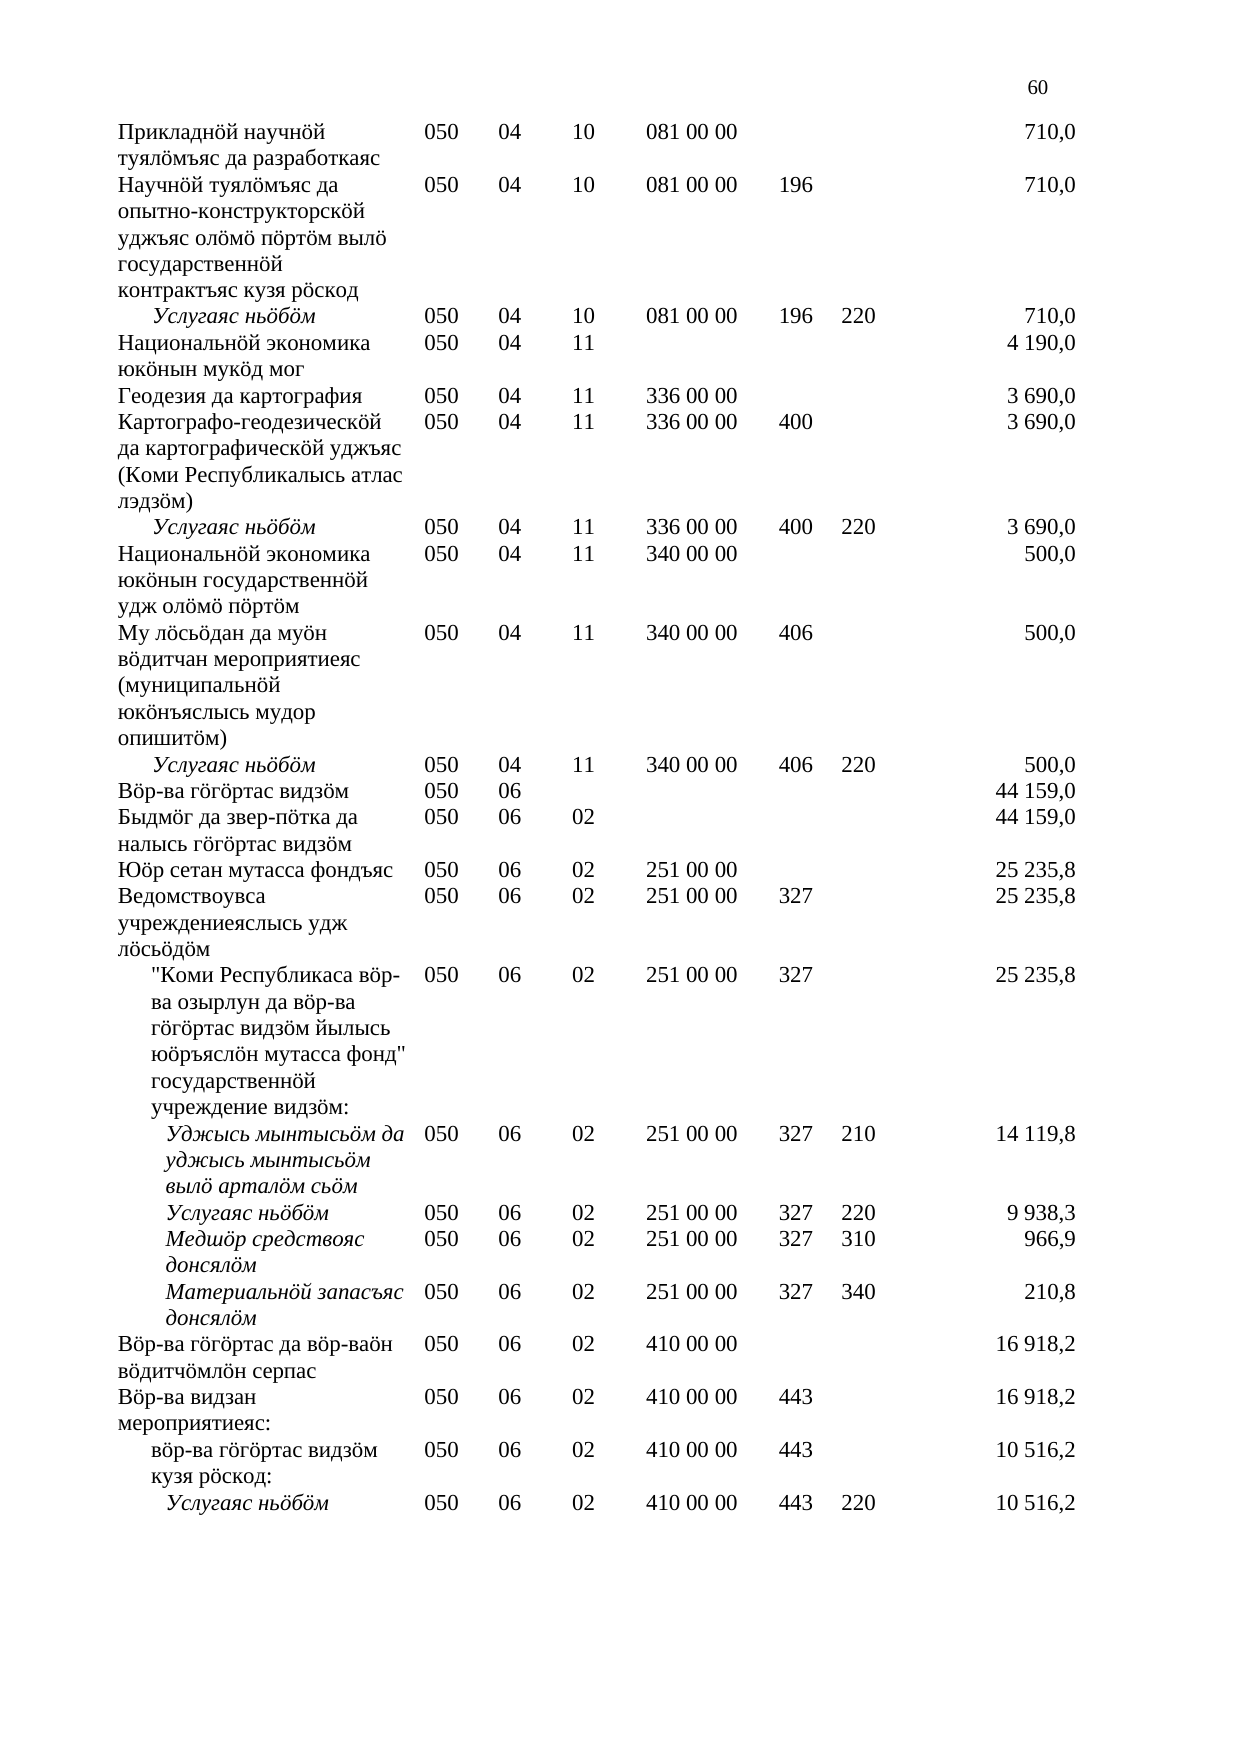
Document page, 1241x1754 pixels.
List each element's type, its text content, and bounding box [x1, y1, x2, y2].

table_cell 050 [415, 751, 489, 777]
table_cell 02 [563, 1383, 637, 1436]
table_cell [637, 329, 770, 382]
table_cell 25 235,8 [906, 856, 1084, 882]
table_cell 11 [563, 540, 637, 619]
table_cell [832, 382, 906, 408]
table_cell [770, 118, 832, 171]
table_cell 02 [563, 1436, 637, 1488]
table_cell 02 [563, 1278, 637, 1330]
table_cell Вöр-ва видзан мероприятиеяс: [109, 1383, 415, 1436]
table_cell [770, 329, 832, 382]
table_cell Картографо-геодезическöй да картографическöй уджъяс (Коми Республикалысь атлас лэдзöм) [109, 408, 415, 513]
table_cell [770, 803, 832, 856]
table_cell Услугаяс ньöбöм [109, 303, 415, 329]
table_cell 336 00 00 [637, 514, 770, 540]
table_cell 11 [563, 382, 637, 408]
table_cell 4 190,0 [906, 329, 1084, 382]
table_cell 050 [415, 1489, 489, 1515]
table_cell 02 [563, 1225, 637, 1278]
table_cell 04 [489, 540, 563, 619]
table_cell 340 00 00 [637, 751, 770, 777]
table_cell Прикладнöй научнöй туялöмъяс да разработкаяс [109, 118, 415, 171]
table_cell 050 [415, 118, 489, 171]
table_cell 220 [832, 1199, 906, 1225]
table_cell 10 516,2 [906, 1436, 1084, 1488]
table_cell 210,8 [906, 1278, 1084, 1330]
table_cell [832, 408, 906, 513]
table_cell 3 690,0 [906, 408, 1084, 513]
table_cell 02 [563, 856, 637, 882]
table_cell 050 [415, 382, 489, 408]
table_cell [770, 540, 832, 619]
table_cell [832, 171, 906, 303]
table_cell 050 [415, 619, 489, 751]
table_cell 02 [563, 1199, 637, 1225]
table_cell 06 [489, 883, 563, 961]
table_cell 336 00 00 [637, 382, 770, 408]
table_cell [770, 382, 832, 408]
table_cell 02 [563, 883, 637, 961]
table_cell 500,0 [906, 540, 1084, 619]
table_cell 406 [770, 751, 832, 777]
table_cell 443 [770, 1436, 832, 1488]
table_cell 04 [489, 303, 563, 329]
table_cell 04 [489, 382, 563, 408]
table_cell [832, 329, 906, 382]
table_cell 081 00 00 [637, 171, 770, 303]
table_cell 050 [415, 171, 489, 303]
table_cell 327 [770, 1225, 832, 1278]
table_cell 336 00 00 [637, 408, 770, 513]
table_cell 251 00 00 [637, 883, 770, 961]
table_cell [832, 883, 906, 961]
table_cell 04 [489, 171, 563, 303]
table_cell 050 [415, 408, 489, 513]
table_cell 251 00 00 [637, 856, 770, 882]
table_cell 327 [770, 1199, 832, 1225]
table_cell [832, 1383, 906, 1436]
table_cell 050 [415, 329, 489, 382]
table_cell 710,0 [906, 303, 1084, 329]
table_cell Услугаяс ньöбöм [109, 514, 415, 540]
table_cell 3 690,0 [906, 514, 1084, 540]
table_cell 06 [489, 777, 563, 803]
table_cell Услугаяс ньöбöм [109, 1489, 415, 1515]
table_cell [770, 1330, 832, 1383]
table_cell 050 [415, 1330, 489, 1383]
table_cell 410 00 00 [637, 1489, 770, 1515]
table_cell [637, 777, 770, 803]
table_cell 050 [415, 303, 489, 329]
table_cell 500,0 [906, 751, 1084, 777]
table_cell 06 [489, 1383, 563, 1436]
table_cell 44 159,0 [906, 803, 1084, 856]
table_cell 04 [489, 751, 563, 777]
table_cell 11 [563, 751, 637, 777]
table_cell 050 [415, 1199, 489, 1225]
table_cell 06 [489, 1489, 563, 1515]
table_cell 050 [415, 514, 489, 540]
table_cell 443 [770, 1383, 832, 1436]
table_cell 25 235,8 [906, 883, 1084, 961]
table_cell Услугаяс ньöбöм [109, 751, 415, 777]
table_cell 050 [415, 1120, 489, 1199]
table_cell [832, 961, 906, 1119]
table_cell 196 [770, 303, 832, 329]
table_cell 410 00 00 [637, 1330, 770, 1383]
table_cell 11 [563, 408, 637, 513]
table_cell 340 00 00 [637, 619, 770, 751]
table_cell 410 00 00 [637, 1383, 770, 1436]
table_cell 406 [770, 619, 832, 751]
table_cell 06 [489, 1225, 563, 1278]
table_cell 04 [489, 408, 563, 513]
table_cell 050 [415, 961, 489, 1119]
table_cell Научнöй туялöмъяс да опытно-конструкторскöй уджъяс олöмö пöртöм вылö государственнöй контрактъяс кузя рöскод [109, 171, 415, 303]
table_cell [832, 777, 906, 803]
table_cell [637, 803, 770, 856]
table_cell 251 00 00 [637, 1278, 770, 1330]
table_cell 04 [489, 619, 563, 751]
table_cell 06 [489, 1278, 563, 1330]
table_cell 04 [489, 514, 563, 540]
table_cell 06 [489, 1199, 563, 1225]
table_cell 196 [770, 171, 832, 303]
table_cell [832, 856, 906, 882]
table_cell [832, 803, 906, 856]
table_cell 050 [415, 540, 489, 619]
table_cell Уджысь мынтысьöм да уджысь мынтысьöм вылö арталöм сьöм [109, 1120, 415, 1199]
table_cell 050 [415, 1436, 489, 1488]
table_cell Геодезия да картография [109, 382, 415, 408]
table_cell [832, 1330, 906, 1383]
table_cell 050 [415, 883, 489, 961]
table_cell 251 00 00 [637, 1120, 770, 1199]
table_cell 050 [415, 803, 489, 856]
table_cell 251 00 00 [637, 1225, 770, 1278]
table_cell Услугаяс ньöбöм [109, 1199, 415, 1225]
table_cell 06 [489, 1330, 563, 1383]
table_cell 04 [489, 118, 563, 171]
table_cell 02 [563, 1330, 637, 1383]
table_cell 410 00 00 [637, 1436, 770, 1488]
table_cell 327 [770, 961, 832, 1119]
table_cell Вöр-ва гöгöртас видзöм [109, 777, 415, 803]
table_cell 050 [415, 1383, 489, 1436]
table_cell 220 [832, 751, 906, 777]
table_cell 06 [489, 856, 563, 882]
table_cell 3 690,0 [906, 382, 1084, 408]
table_cell 081 00 00 [637, 303, 770, 329]
table_cell [832, 1436, 906, 1488]
table_cell 11 [563, 514, 637, 540]
table_cell 710,0 [906, 171, 1084, 303]
table_cell 327 [770, 1120, 832, 1199]
table_cell 081 00 00 [637, 118, 770, 171]
table_cell 44 159,0 [906, 777, 1084, 803]
table_cell 02 [563, 1489, 637, 1515]
table_cell 050 [415, 856, 489, 882]
table_cell Ведомствоувса учреждениеяслысь удж лöсьöдöм [109, 883, 415, 961]
table_cell 10 [563, 171, 637, 303]
table_cell Национальнöй экономика юкöнын мукöд мог [109, 329, 415, 382]
table_cell [832, 540, 906, 619]
table_cell 9 938,3 [906, 1199, 1084, 1225]
table_cell 966,9 [906, 1225, 1084, 1278]
table_cell Юöр сетан мутасса фондъяс [109, 856, 415, 882]
table_cell 050 [415, 1278, 489, 1330]
table_cell вöр-ва гöгöртас видзöм кузя рöскод: [109, 1436, 415, 1488]
table_cell 050 [415, 1225, 489, 1278]
table_cell 340 00 00 [637, 540, 770, 619]
table_cell 11 [563, 329, 637, 382]
table_cell 04 [489, 329, 563, 382]
table_cell 500,0 [906, 619, 1084, 751]
table_cell 25 235,8 [906, 961, 1084, 1119]
table_cell 400 [770, 408, 832, 513]
table_cell 10 [563, 118, 637, 171]
table_cell 10 516,2 [906, 1489, 1084, 1515]
table_cell [770, 856, 832, 882]
table_cell 10 [563, 303, 637, 329]
table_cell 310 [832, 1225, 906, 1278]
table_cell "Коми Республикаса вöр-ва озырлун да вöр-ва гöгöртас видзöм йылысь юöръяслöн мутасса фонд" государственнöй учреждение видзöм: [109, 961, 415, 1119]
table_cell Му лöсьöдан да муöн вöдитчан мероприятиеяс (муниципальнöй юкöнъяслысь мудор опишитöм) [109, 619, 415, 751]
table_cell 050 [415, 777, 489, 803]
table_cell 327 [770, 1278, 832, 1330]
table_cell 02 [563, 1120, 637, 1199]
table_cell 220 [832, 1489, 906, 1515]
table_cell 251 00 00 [637, 961, 770, 1119]
table_cell 400 [770, 514, 832, 540]
table_cell [832, 619, 906, 751]
table_cell Быдмöг да звер-пöтка да налысь гöгöртас видзöм [109, 803, 415, 856]
table_cell Материальнöй запасъяс донсялöм [109, 1278, 415, 1330]
table_cell 02 [563, 961, 637, 1119]
table_cell 327 [770, 883, 832, 961]
table_cell 06 [489, 1120, 563, 1199]
table_cell 220 [832, 514, 906, 540]
table_cell Медшöр средствояс донсялöм [109, 1225, 415, 1278]
table_cell 06 [489, 961, 563, 1119]
table_cell 11 [563, 619, 637, 751]
table_cell 06 [489, 803, 563, 856]
table_cell 06 [489, 1436, 563, 1488]
table_cell [563, 777, 637, 803]
table_cell 220 [832, 303, 906, 329]
table_cell Национальнöй экономика юкöнын государственнöй удж олöмö пöртöм [109, 540, 415, 619]
table_cell [832, 118, 906, 171]
table_cell 14 119,8 [906, 1120, 1084, 1199]
table_cell 16 918,2 [906, 1330, 1084, 1383]
table_cell 251 00 00 [637, 1199, 770, 1225]
table_cell [770, 777, 832, 803]
table_cell 710,0 [906, 118, 1084, 171]
table_cell 210 [832, 1120, 906, 1199]
table_cell 340 [832, 1278, 906, 1330]
table_cell Вöр-ва гöгöртас да вöр-ваöн вöдитчöмлöн серпас [109, 1330, 415, 1383]
table_cell 02 [563, 803, 637, 856]
table_cell 16 918,2 [906, 1383, 1084, 1436]
table_cell 443 [770, 1489, 832, 1515]
